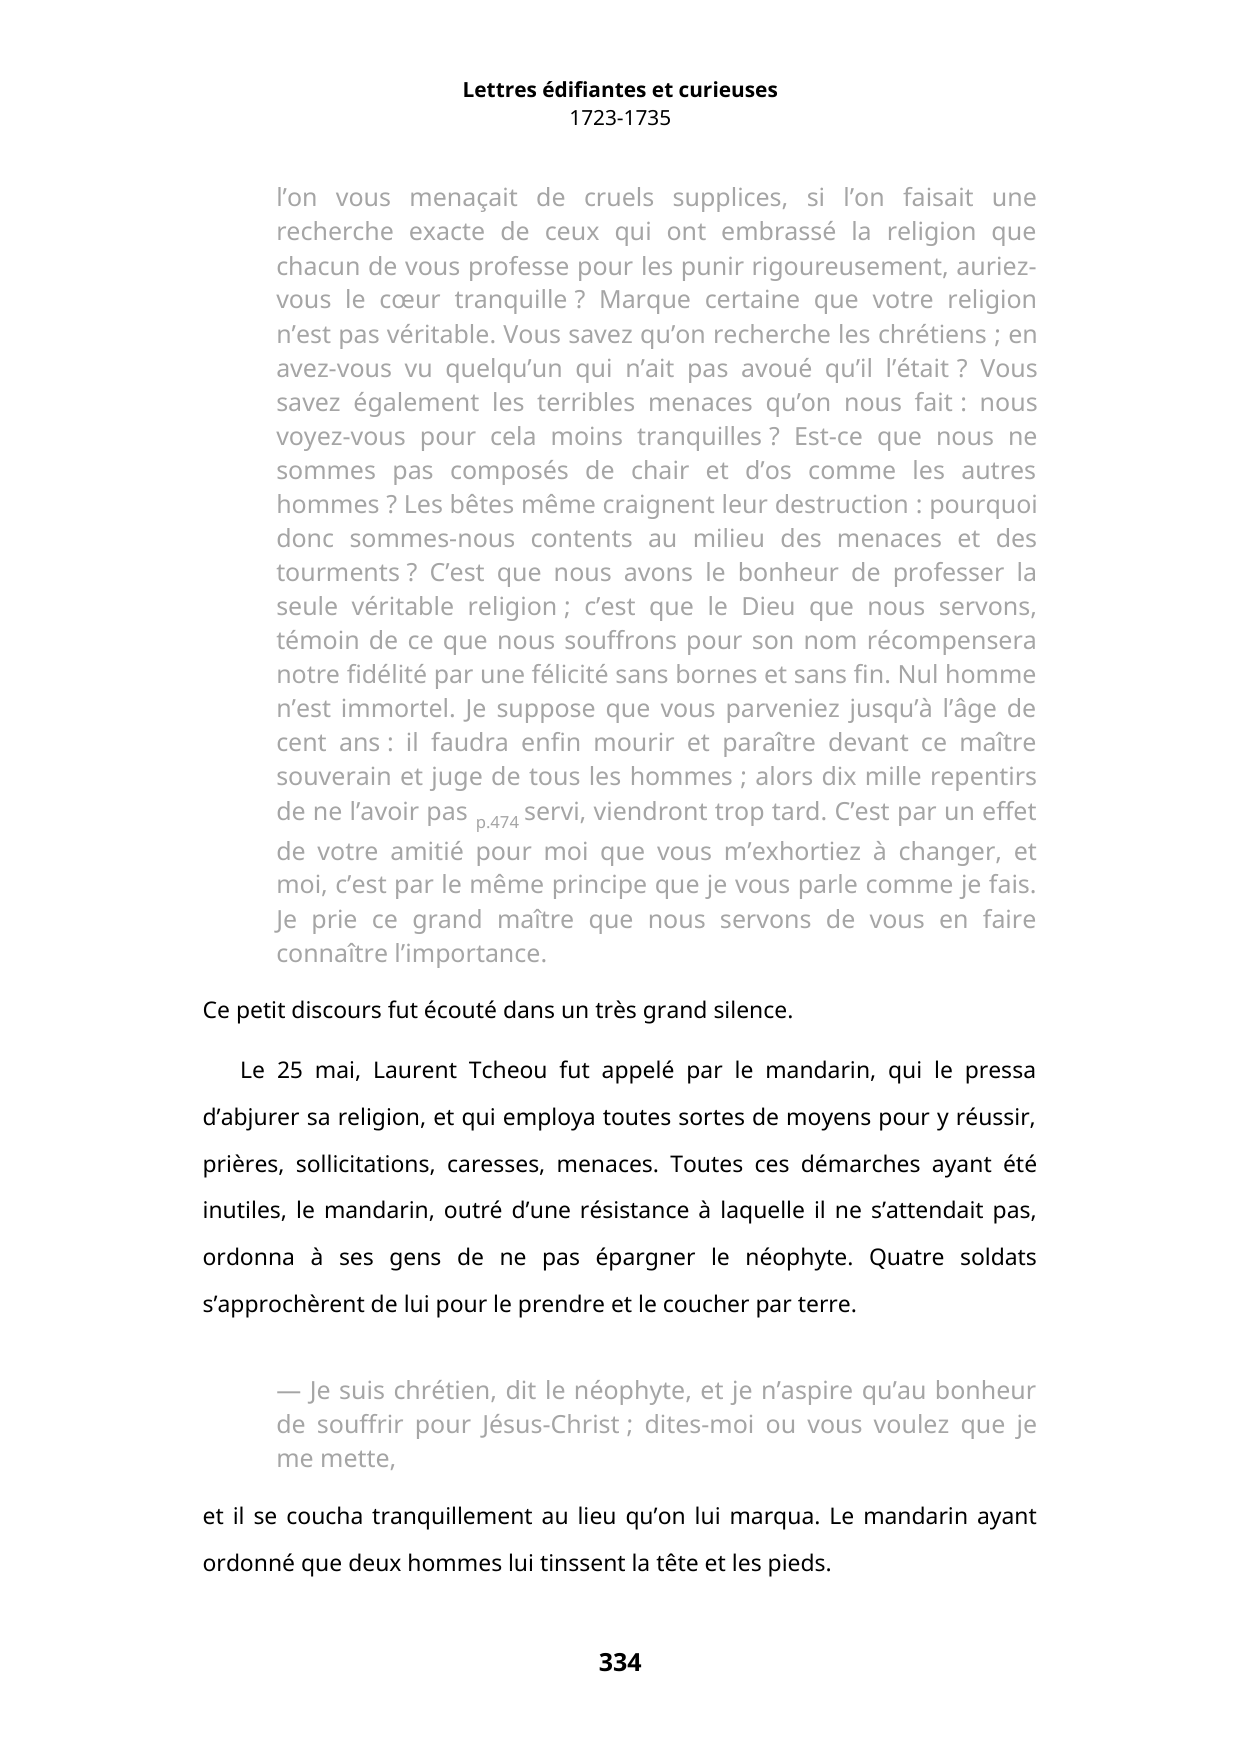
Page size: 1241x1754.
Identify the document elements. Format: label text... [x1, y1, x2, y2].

text l’on vous menaçait de cruels supplices, si l’on faisait une recherche exacte de ceux qui ont embrassé la religion que chacun de vous professe pour les punir rigoureusement, auriez-vous le cœur tranquille ? Marque certaine que votre religion n’est pas véritable. Vous savez qu’on recherche les chrétiens ; en avez-vous vu quelqu’un qui n’ait pas avoué qu’il l’était ? Vous savez également les terribles menaces qu’on nous fait : nous voyez-vous pour cela moins tranquilles ? Est-ce que nous ne sommes pas composés de chair et d’os comme les autres hommes ? Les bêtes même craignent leur destruction : pourquoi donc sommes-nous contents au milieu des menaces et des tourments ? C’est que nous avons le bonheur de professer la seule véritable religion ; c’est que le Dieu que nous servons, témoin de ce que nous souffrons pour son nom récompensera notre fidélité par une félicité sans bornes et sans fin. Nul homme n’est immortel. Je suppose que vous parveniez jusqu’à l’âge de cent ans : il faudra enfin mourir et paraître devant ce maître souverain et juge de tous les hommes ; alors dix mille repentirs de ne l’avoir pas p.474 servi, viendront trop tard. C’est par un effet de votre amitié pour moi que vous m’exhortiez à changer, et moi, c’est par le même principe que je vous parle comme je fais. Je prie ce grand maître que nous servons de vous en faire connaître l’importance. [276, 180, 1038, 969]
text — Je suis chrétien, dit le néophyte, et je n’aspire qu’au bonheur de souffrir pour Jésus-Christ ; dites-moi ou vous voulez que je me mette, [276, 1372, 1038, 1475]
text Le 25 mai, Laurent Tcheou fut appelé par le mandarin, qui le pressa d’abjurer sa religion, et qui employa toutes sortes de moyens pour y réussir, prières, sollicitations, caresses, menaces. Toutes ces démarches ayant été inutiles, le mandarin, outré d’une résistance à laquelle il ne s’attendait pas, ordonna à ses gens de ne pas épargner le néophyte. Quatre soldats s’approchèrent de lui pour le prendre et le coucher par terre. [202, 1054, 1038, 1319]
text Ce petit discours fut écouté dans un très grand silence. [202, 994, 1038, 1026]
text et il se coucha tranquillement au lieu qu’on lui marqua. Le mandarin ayant ordonné que deux hommes lui tinssent la tête et les pieds. [202, 1500, 1038, 1578]
